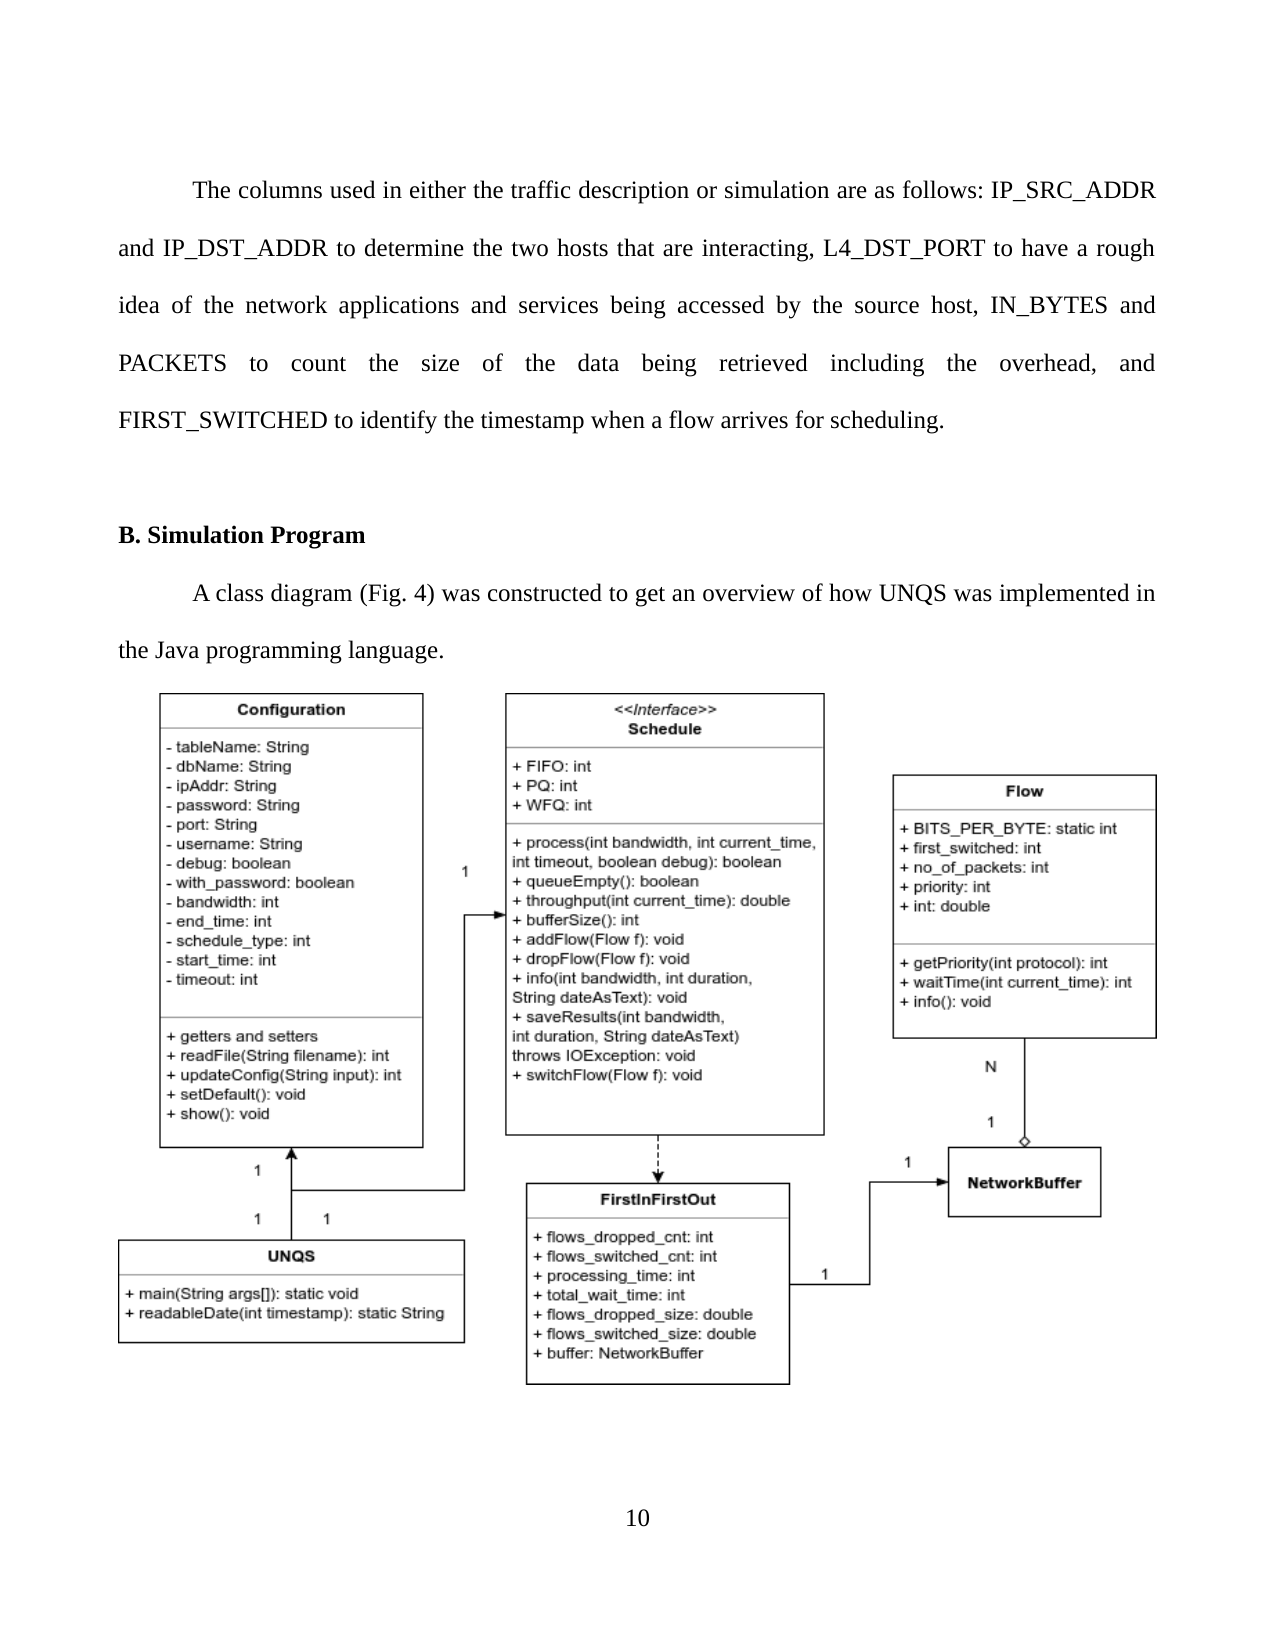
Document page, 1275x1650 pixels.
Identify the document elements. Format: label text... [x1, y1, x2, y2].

picture [118, 693, 1157, 1385]
text A class diagram (Fig. 4) was constructed to get an overview of how UNQS was implemented in the Java programming language. [118, 578, 1157, 664]
text The columns used in either the traffic description or simulation are as follows: IP_SRC_ADDR and IP_DST_ADDR to determine the two hosts that are interacting, L4_DST_PORT to have a rough idea of the network applications and services being accessed by the source host, IN_BYTES and PACKETS to count the size of the data being retrieved including the overhead, and FIRST_SWITCHED to identify the timestamp when a flow arrives for scheduling. [118, 176, 1157, 434]
text B. Simulation Program [118, 521, 1157, 549]
